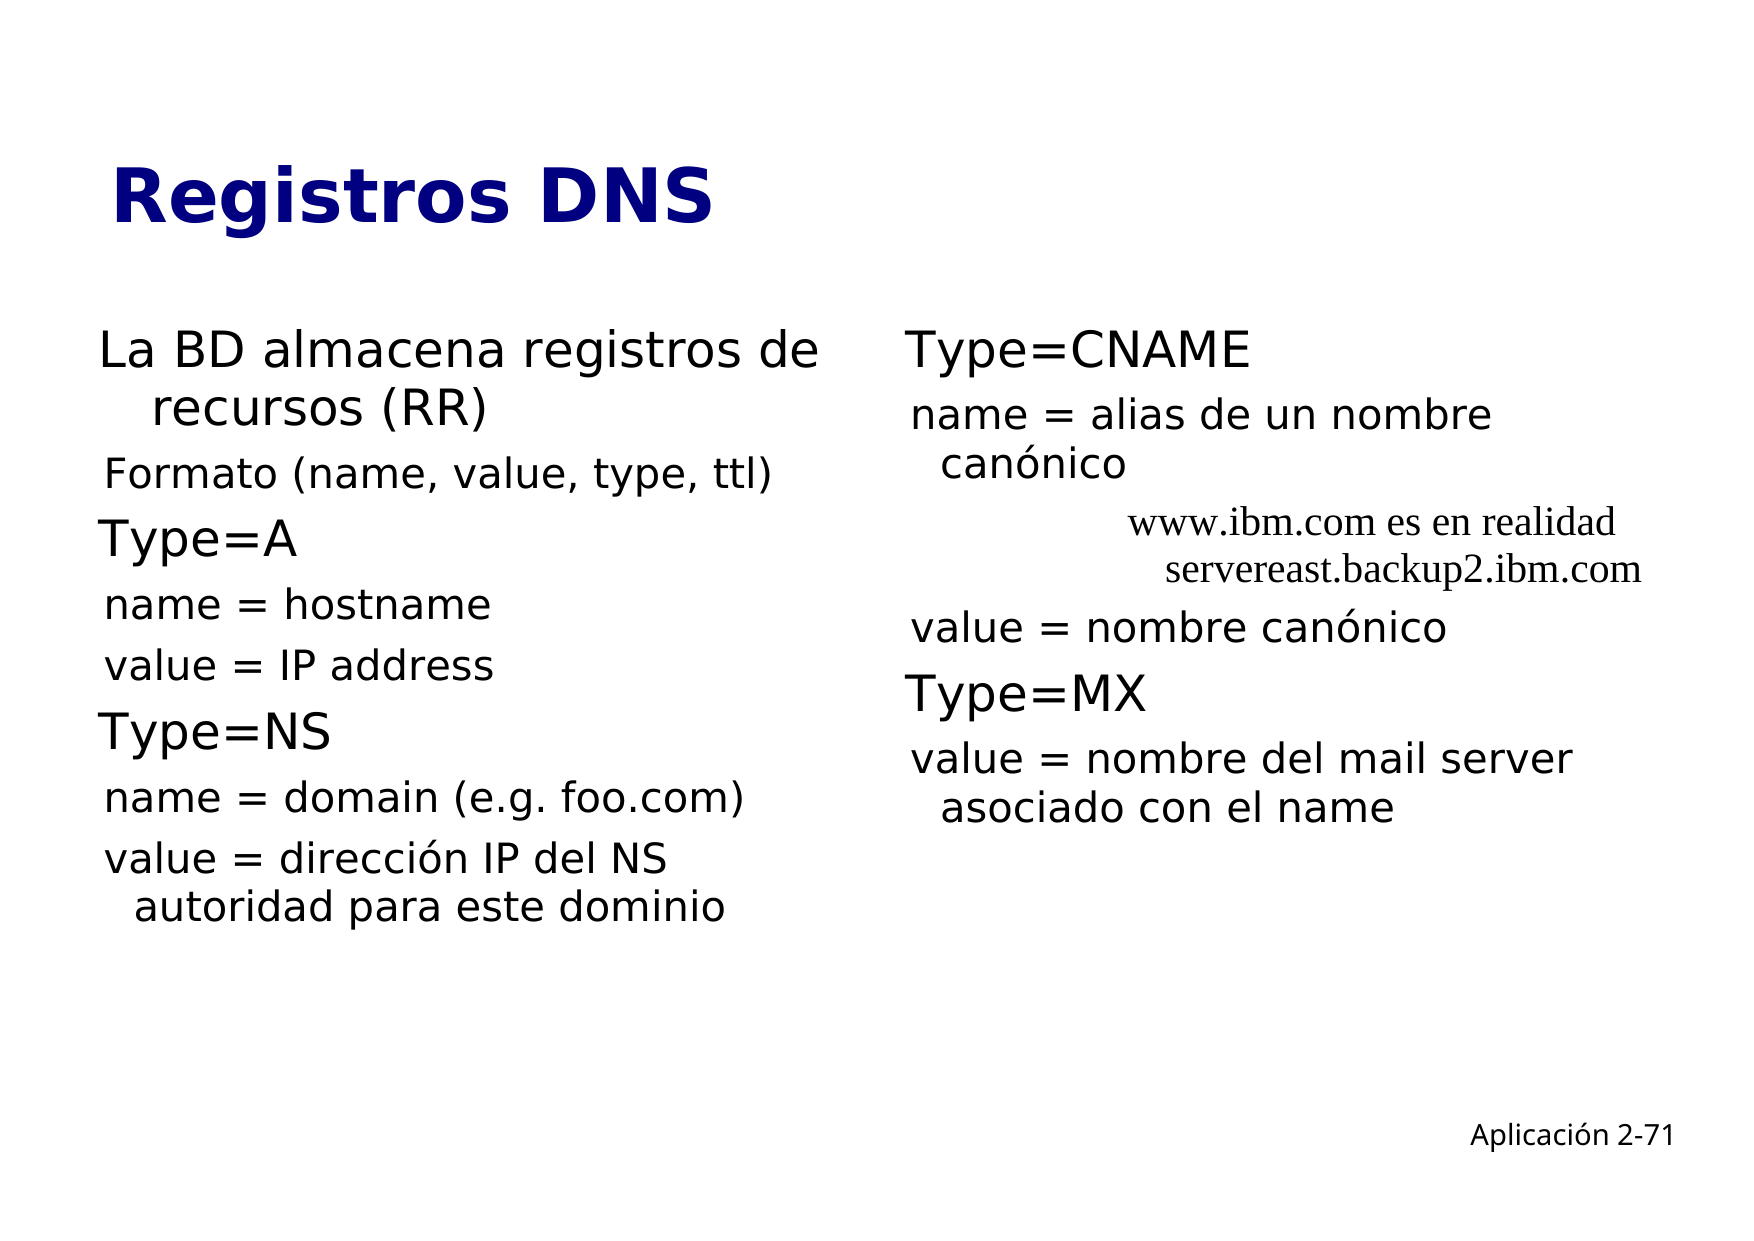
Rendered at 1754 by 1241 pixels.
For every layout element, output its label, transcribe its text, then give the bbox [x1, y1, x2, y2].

title Registros DNS [95, 88, 1671, 305]
list La BD almacena registros de recursos (RR) Formato (name, value, type, ttl) Type=A name = hostname value = IP address Type=NS name = domain (e.g. foo.com) value = dirección IP del NS autoridad para este dominio [95, 320, 865, 1109]
list Type=CNAME name = alias de un nombre canónico www.ibm.com es en realidad servereast.backup2.ibm.com value = nombre canónico Type=MX value = nombre del mail server asociado con el name [902, 320, 1672, 856]
